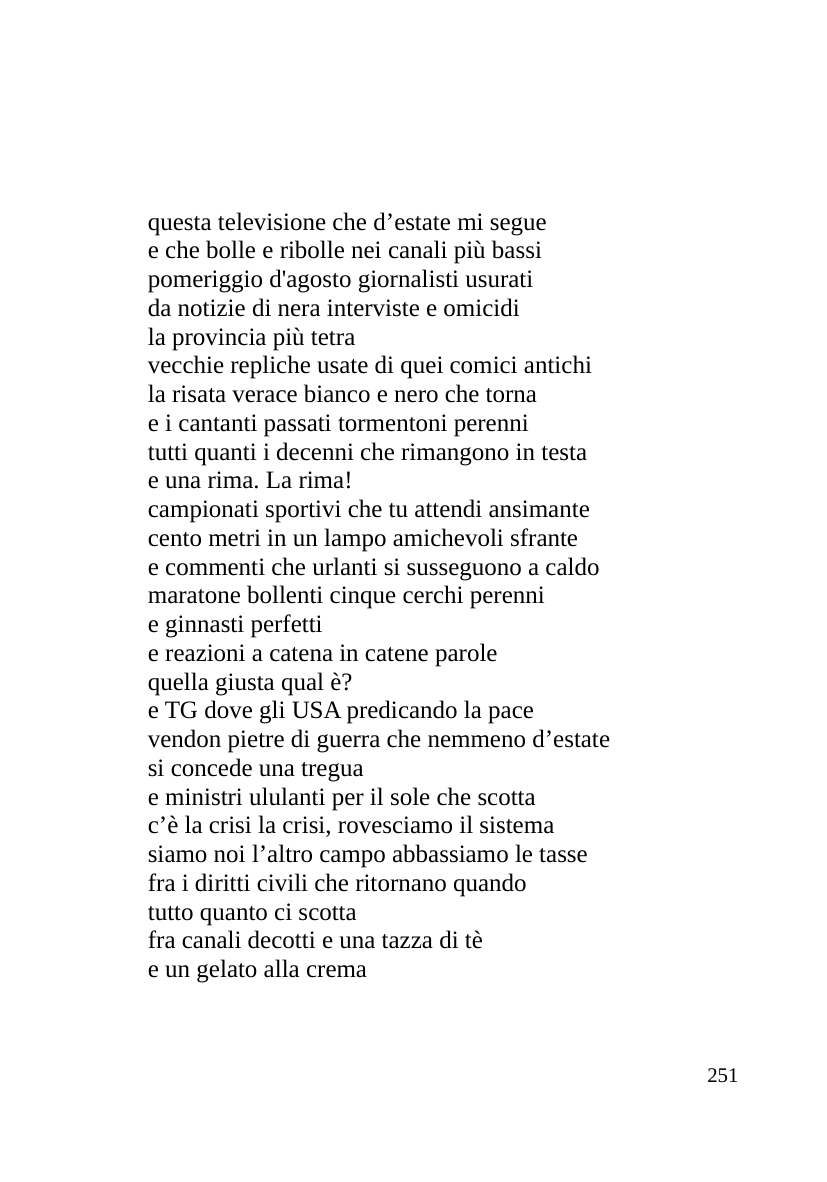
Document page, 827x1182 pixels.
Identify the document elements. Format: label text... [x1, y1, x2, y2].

text e ginnasti perfetti [148, 609, 738, 638]
text tutti quanti i decenni che rimangono in testa [148, 437, 738, 465]
text c’è la crisi la crisi, rovesciamo il sistema [148, 810, 738, 839]
text cento metri in un lampo amichevoli sfrante [148, 523, 738, 552]
text vecchie repliche usate di quei comici antichi [148, 350, 738, 379]
text tutto quanto ci scotta [148, 897, 738, 925]
text fra i diritti civili che ritornano quando [148, 868, 738, 897]
text da notizie di nera interviste e omicidi [148, 293, 738, 322]
text si concede una tregua [148, 753, 738, 782]
text maratone bollenti cinque cerchi perenni [148, 580, 738, 609]
text e ministri ululanti per il sole che scotta [148, 782, 738, 810]
text e un gelato alla crema [148, 954, 738, 983]
text vendon pietre di guerra che nemmeno d’estate [148, 724, 738, 753]
text e commenti che urlanti si susseguono a caldo [148, 552, 738, 580]
text e i cantanti passati tormentoni perenni [148, 408, 738, 437]
text siamo noi l’altro campo abbassiamo le tasse [148, 839, 738, 868]
text pomeriggio d'agosto giornalisti usurati [148, 264, 738, 293]
text e reazioni a catena in catene parole [148, 638, 738, 667]
text la provincia più tetra [148, 322, 738, 350]
text la risata verace bianco e nero che torna [148, 379, 738, 408]
text e TG dove gli USA predicando la pace [148, 695, 738, 724]
text e che bolle e ribolle nei canali più bassi [148, 235, 738, 264]
text fra canali decotti e una tazza di tè [148, 925, 738, 954]
text campionati sportivi che tu attendi ansimante [148, 494, 738, 523]
text e una rima. La rima! [148, 465, 738, 494]
text quella giusta qual è? [148, 667, 738, 695]
text questa televisione che d’estate mi segue [148, 207, 738, 235]
